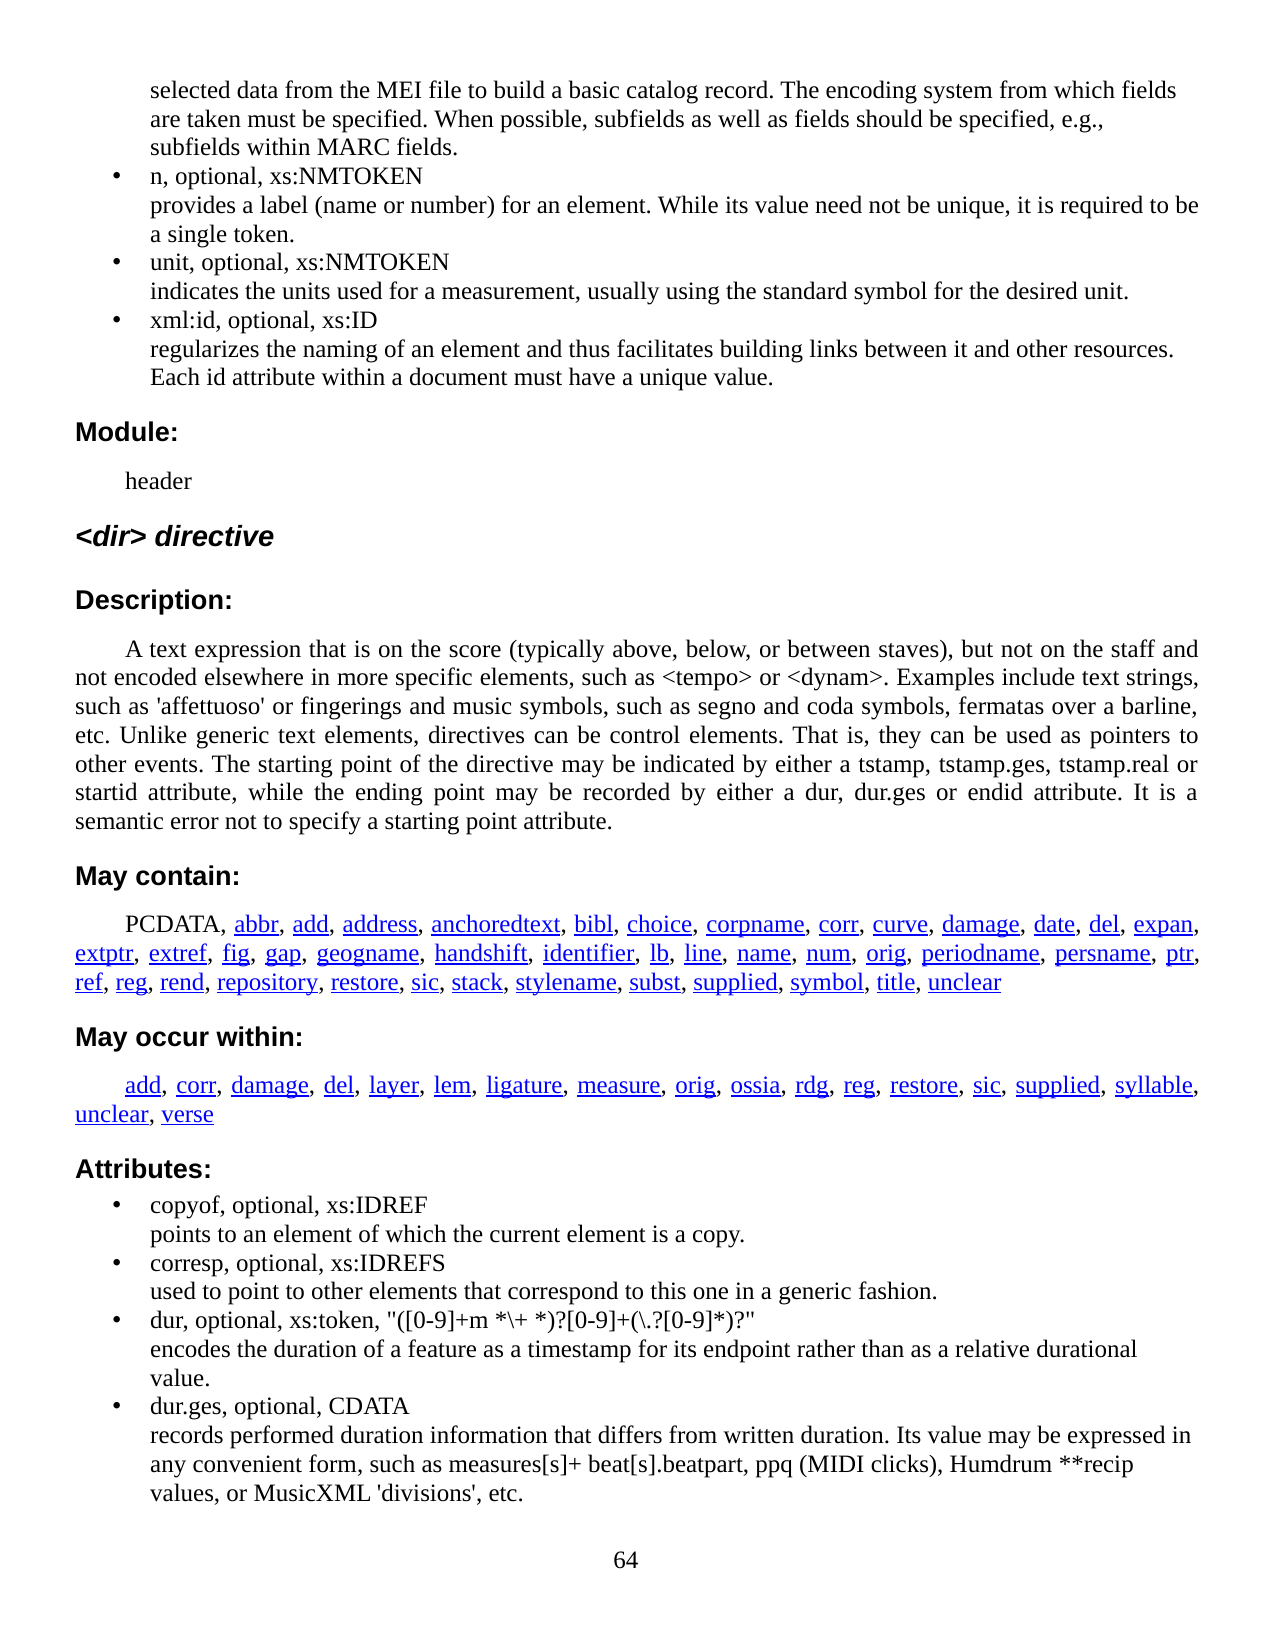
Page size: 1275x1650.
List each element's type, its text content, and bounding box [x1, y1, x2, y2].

subtitle May contain: [75, 860, 1200, 891]
list xml:id, optional, xs:ID regularizes the naming of an element and thus facilitates building links between it and other resources. Each id attribute within a document must have a unique value. [112, 305, 1200, 391]
text add, corr, damage, del, layer, lem, ligature, measure, orig, ossia, rdg, reg, restore, sic, supplied, syllable, unclear, verse [75, 1070, 1200, 1128]
list copyof, optional, xs:IDREF points to an element of which the current element is a copy. [112, 1190, 1200, 1248]
subtitle May occur within: [75, 1021, 1200, 1052]
text header [75, 466, 1200, 494]
list unit, optional, xs:NMTOKEN indicates the units used for a measurement, usually using the standard symbol for the desired unit. [112, 247, 1200, 305]
list dur, optional, xs:token, "([0-9]+m *\+ *)?[0-9]+(\.?[0-9]*)?" encodes the duration of a feature as a timestamp for its endpoint rather than as a relative durational value. [112, 1305, 1200, 1391]
subtitle <dir> directive [75, 519, 1200, 553]
subtitle Attributes: [75, 1153, 1200, 1184]
text A text expression that is on the score (typically above, below, or between staves), but not on the staff and not encoded elsewhere in more specific elements, such as <tempo> or <dynam>. Examples include text strings, such as 'affettuoso' or fingerings and music symbols, such as segno and coda symbols, fermatas over a barline, etc. Unlike generic text elements, directives can be control elements. That is, they can be used as pointers to other events. The starting point of the directive may be indicated by either a tstamp, tstamp.ges, tstamp.real or startid attribute, while the ending point may be recorded by either a dur, dur.ges or endid attribute. It is a semantic error not to specify a starting point attribute. [75, 634, 1200, 835]
subtitle Description: [75, 584, 1200, 616]
text PCDATA, abbr, add, address, anchoredtext, bibl, choice, corpname, corr, curve, damage, date, del, expan, extptr, extref, fig, gap, geogname, handshift, identifier, lb, line, name, num, orig, periodname, persname, ptr, ref, reg, rend, repository, restore, sic, stack, stylename, subst, supplied, symbol, title, unclear [75, 909, 1200, 996]
list corresp, optional, xs:IDREFS used to point to other elements that correspond to this one in a generic fashion. [112, 1248, 1200, 1305]
subtitle Module: [75, 416, 1200, 447]
list dur.ges, optional, CDATA records performed duration information that differs from written duration. Its value may be expressed in any convenient form, such as measures[s]+ beat[s].beatpart, ppq (MIDI clicks), Humdrum **recip values, or MusicXML 'divisions', etc. [112, 1391, 1200, 1506]
list selected data from the MEI file to build a basic catalog record. The encoding system from which fields are taken must be specified. When possible, subfields as well as fields should be specified, e.g., subfields within MARC fields. [112, 75, 1200, 161]
list n, optional, xs:NMTOKEN provides a label (name or number) for an element. While its value need not be unique, it is required to be a single token. [112, 161, 1200, 247]
